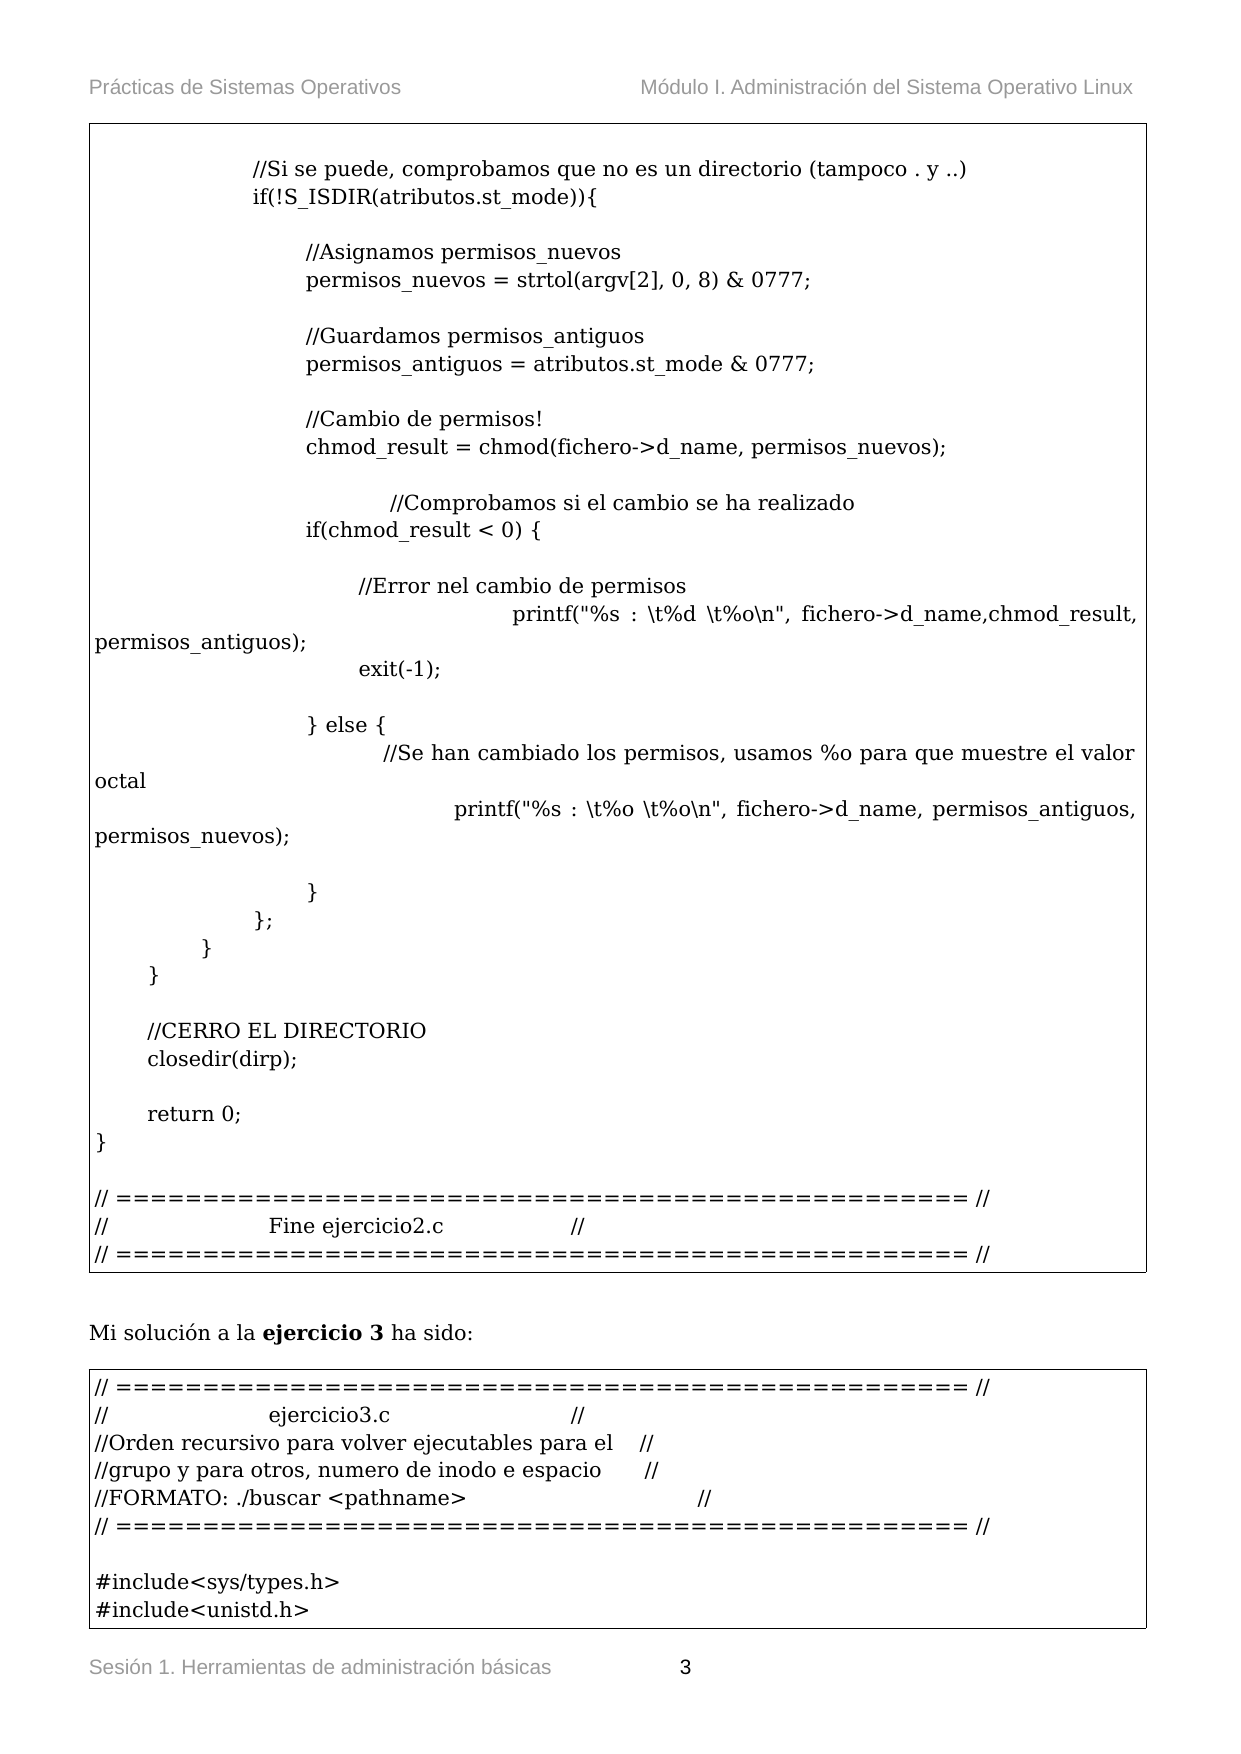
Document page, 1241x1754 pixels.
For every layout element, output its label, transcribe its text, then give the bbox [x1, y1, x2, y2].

text Mi solución a la ejercicio 3 ha sido: [89, 1320, 1146, 1345]
table_header //Si se puede, comprobamos que no es un directorio (tampoco . y ..) if(!S_ISDIR(atributos.st_mode)){ //Asignamos permisos_nuevos permisos_nuevos = strtol(argv[2], 0, 8) & 0777; //Guardamos permisos_antiguos permisos_antiguos = atributos.st_mode & 0777; //Cambio de permisos! chmod_result = chmod(fichero->d_name, permisos_nuevos); //Comprobamos si el cambio se ha realizado if(chmod_result < 0) { //Error nel cambio de permisos printf("%s : \t%d \t%o\n", fichero->d_name,chmod_result, permisos_antiguos); exit(-1); } else { //Se han cambiado los permisos, usamos %o para que muestre el valor octal printf("%s : \t%o \t%o\n", fichero->d_name, permisos_antiguos, permisos_nuevos); } }; } } //CERRO EL DIRECTORIO closedir(dirp); return 0; } // ================================================= // // Fine ejercicio2.c // // ================================================= // [90, 124, 1146, 1272]
table_header // ================================================= // // ejercicio3.c // //Orden recursivo para volver ejecutables para el // //grupo y para otros, numero de inodo e espacio // //FORMATO: ./buscar <pathname> // // ================================================= // #include<sys/types.h> #include<unistd.h> [90, 1370, 1146, 1628]
